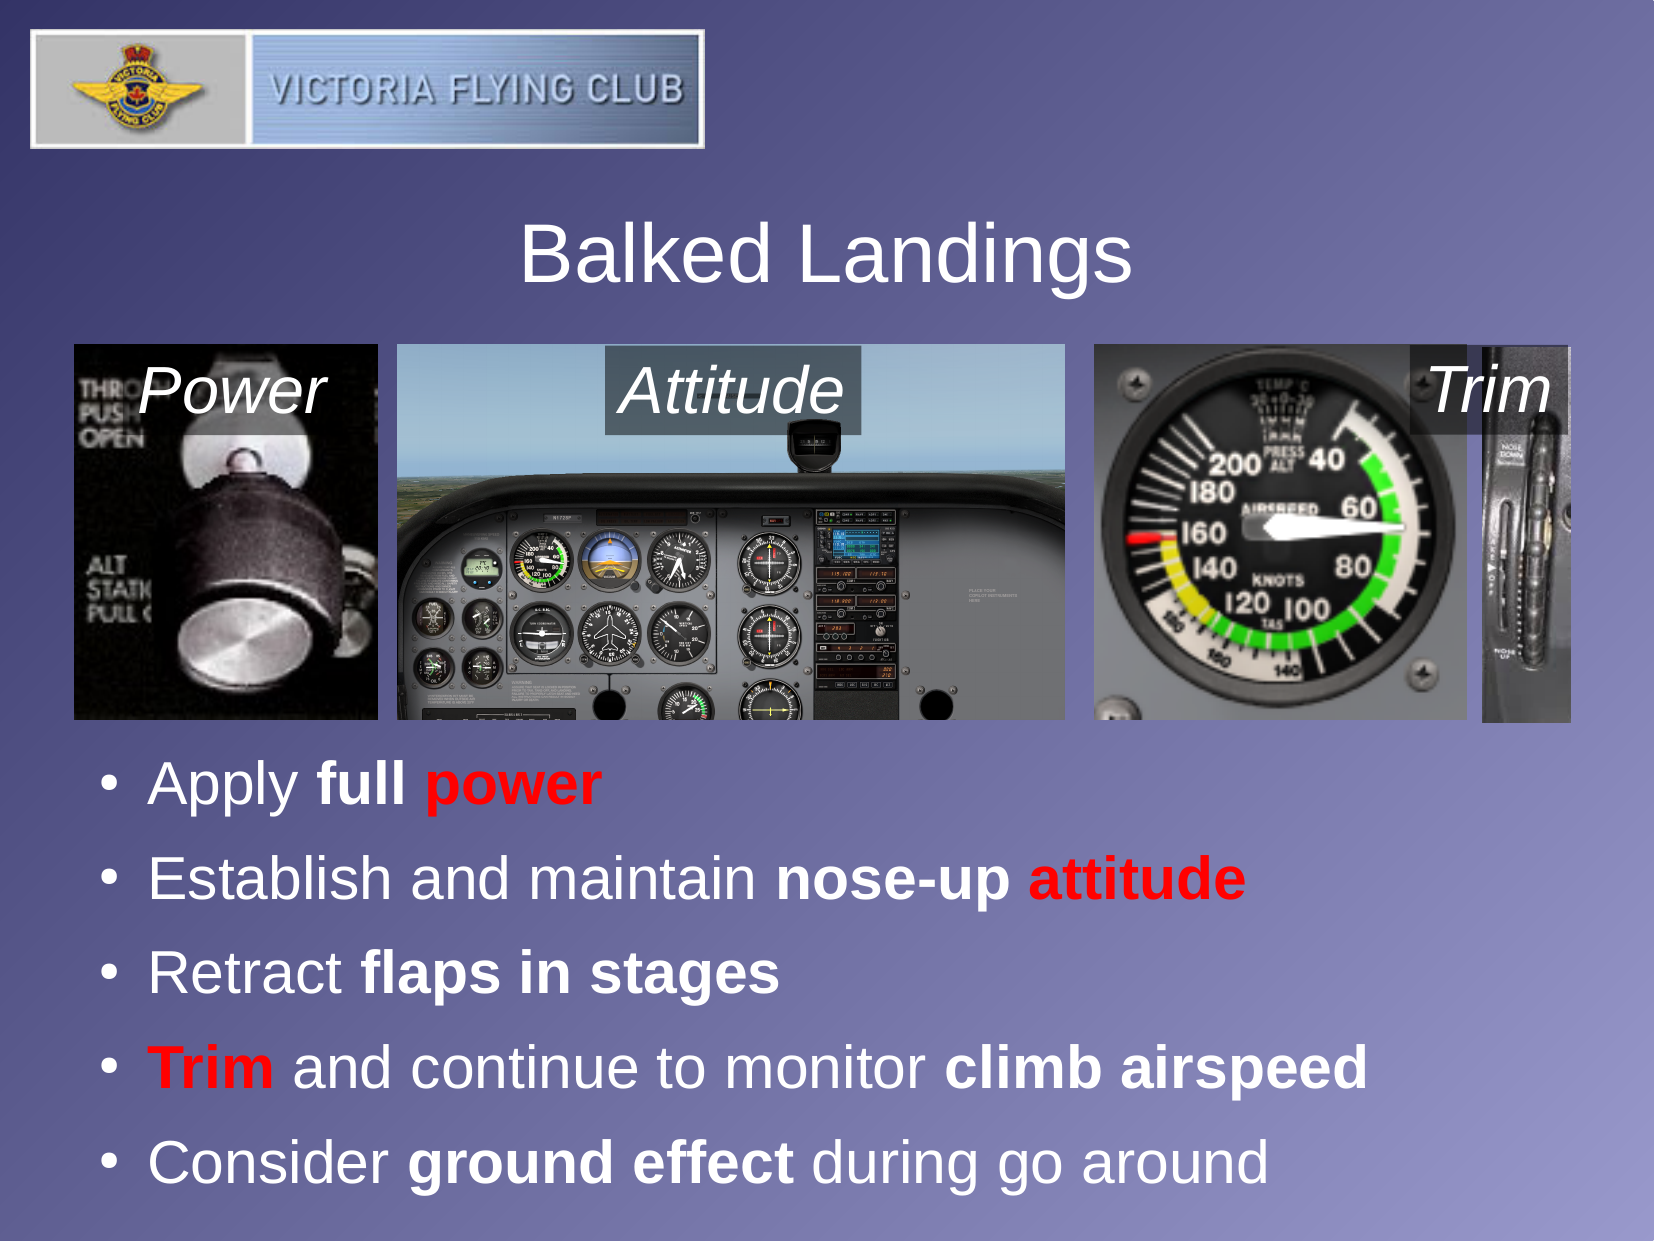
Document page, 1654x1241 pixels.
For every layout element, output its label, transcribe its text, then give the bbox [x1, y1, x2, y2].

picture [74, 344, 378, 720]
text_box Attitude [605, 345, 862, 436]
picture [1482, 347, 1571, 723]
list Apply full power Establish and maintain nose-up attitude Retract flaps in stages Trim and continue to monitor climb airspeed Consider ground effect during go around [82, 749, 1571, 1200]
title Balked Landings [82, 149, 1571, 357]
text_box Power [122, 345, 343, 436]
picture [397, 344, 1065, 720]
text_box Trim [1409, 344, 1568, 435]
picture [30, 29, 705, 149]
picture [1094, 344, 1467, 720]
